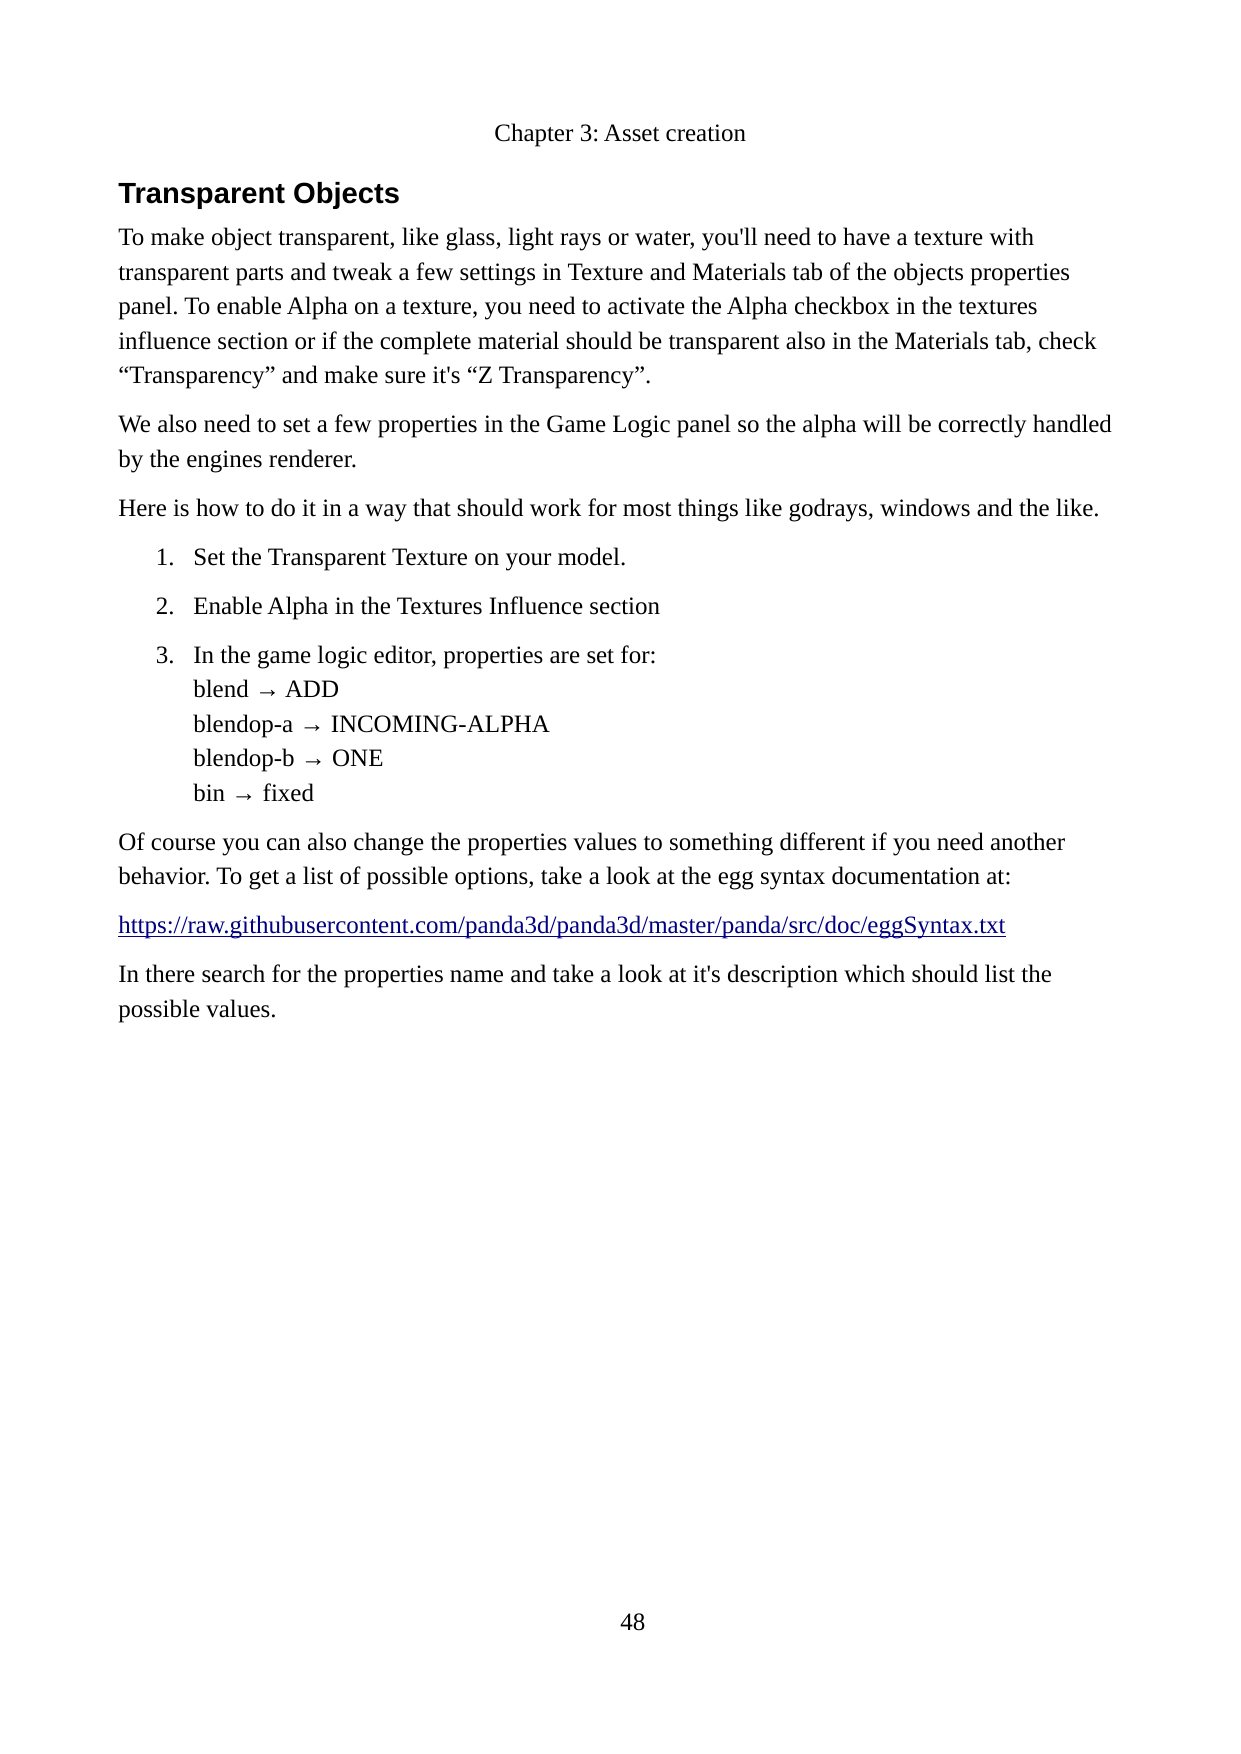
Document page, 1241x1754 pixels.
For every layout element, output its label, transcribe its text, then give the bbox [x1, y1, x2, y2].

list Enable Alpha in the Textures Influence section [156, 591, 1122, 620]
text Of course you can also change the properties values to something different if you need another behavior. To get a list of possible options, take a look at the egg syntax documentation at: [118, 827, 1122, 890]
text To make object transparent, like glass, light rays or water, you'll need to have a texture with transparent parts and tweak a few settings in Texture and Materials tab of the objects properties panel. To enable Alpha on a texture, you need to activate the Alpha checkbox in the textures influence section or if the complete material should be transparent also in the Materials tab, check “Transparency” and make sure it's “Z Transparency”. [118, 222, 1122, 389]
text We also need to set a few properties in the Game Logic panel so the alpha will be correctly handled by the engines renderer. [118, 409, 1122, 472]
text https://raw.githubusercontent.com/panda3d/panda3d/master/panda/src/doc/eggSyntax.txt [118, 911, 1122, 939]
list Set the Transparent Texture on your model. [156, 542, 1122, 571]
subtitle Transparent Objects [118, 176, 1122, 210]
text In there search for the properties name and take a look at it's description which should list the possible values. [118, 959, 1122, 1023]
list In the game logic editor, properties are set for: blend → ADD blendop-a → INCOMING-ALPHA blendop-b → ONE bin → fixed [156, 640, 1122, 807]
text Here is how to do it in a way that should work for most things like godrays, windows and the like. [118, 493, 1122, 522]
